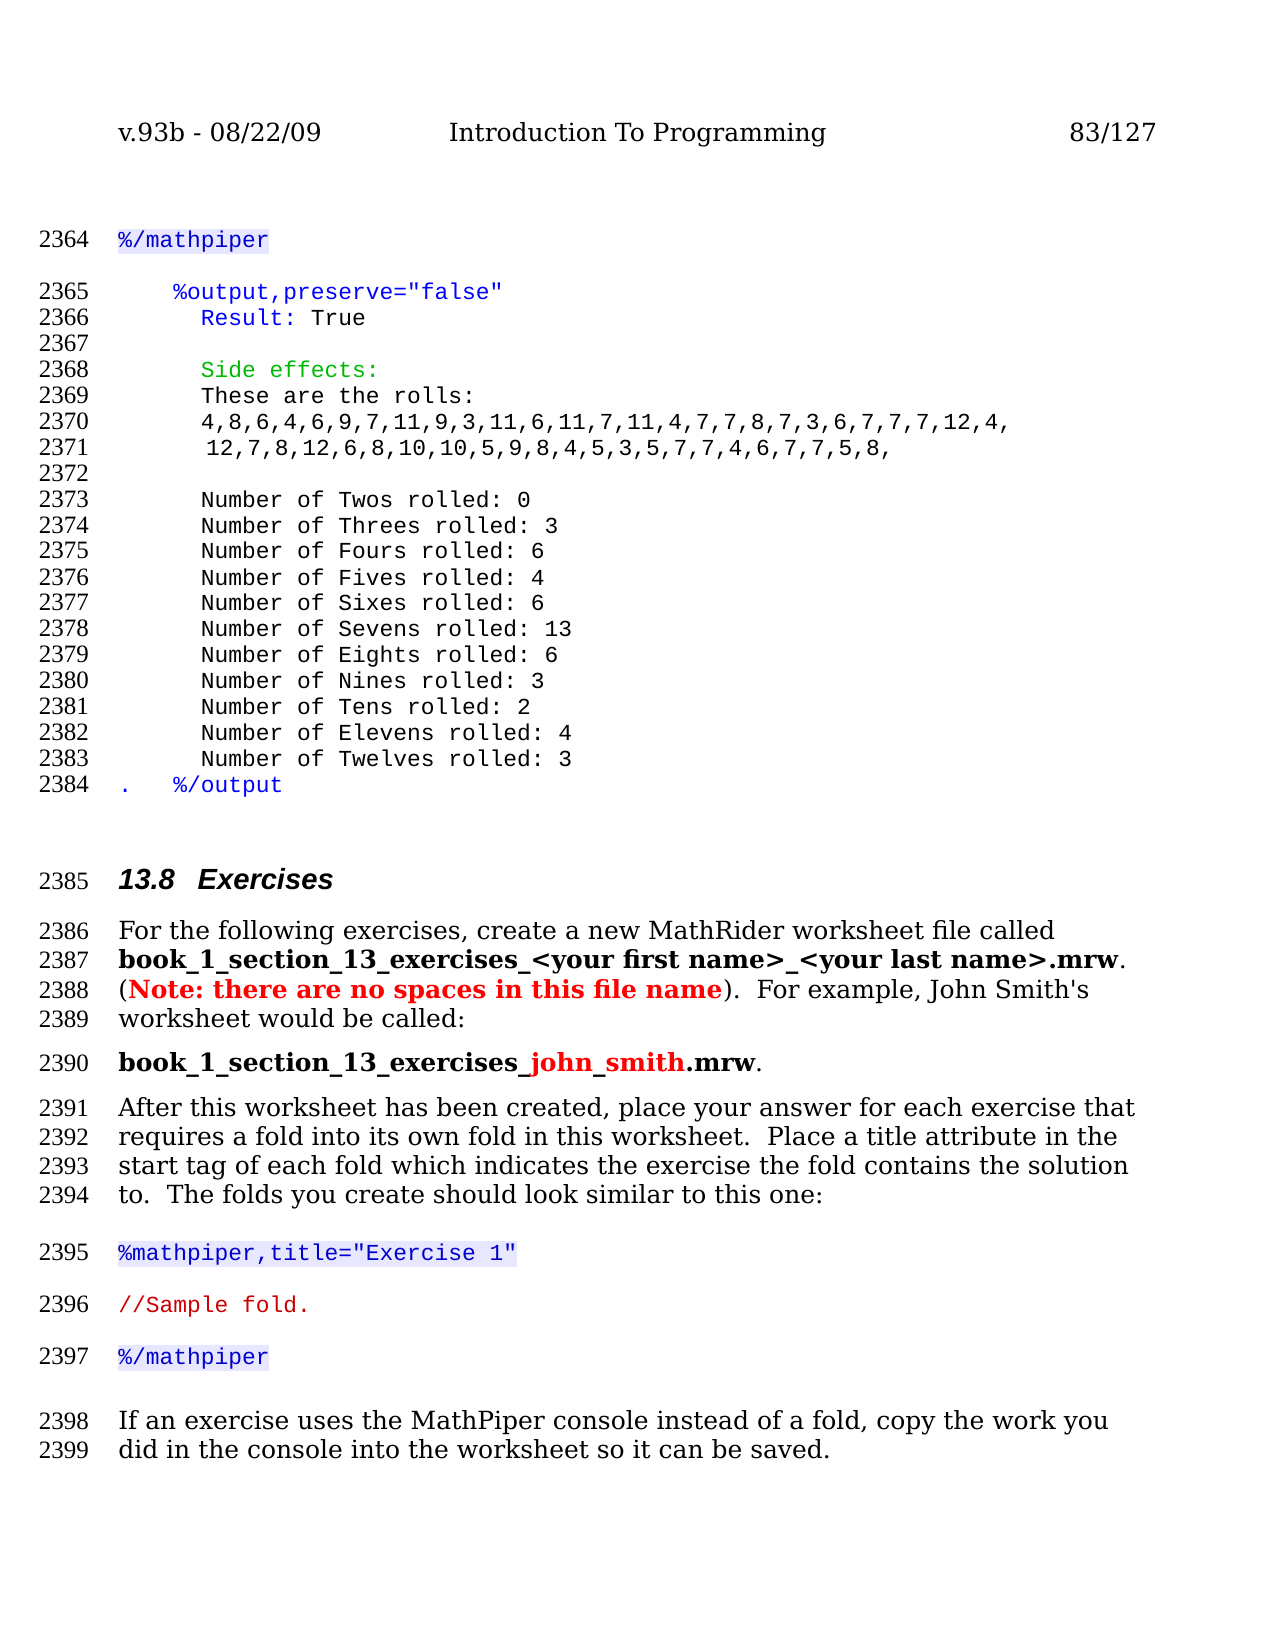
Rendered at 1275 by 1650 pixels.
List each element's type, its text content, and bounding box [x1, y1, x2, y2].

text These are the rolls: [118, 384, 1157, 410]
text Result: True [118, 306, 1157, 332]
text Number of Tens rolled: 2 [118, 696, 1157, 721]
text Number of Threes rolled: 3 [118, 514, 1157, 540]
text Number of Twelves rolled: 3 [118, 747, 1157, 773]
text //Sample fold. [118, 1293, 1157, 1319]
text Number of Twos rolled: 0 [118, 488, 1157, 514]
text 4,8,6,4,6,9,7,11,9,3,11,6,11,7,11,4,7,7,8,7,3,6,7,7,7,12,4, [118, 410, 1157, 436]
text 12,7,8,12,6,8,10,10,5,9,8,4,5,3,5,7,7,4,6,7,7,5,8, [118, 436, 1157, 462]
text Number of Fours rolled: 6 [118, 540, 1157, 566]
text Number of Fives rolled: 4 [118, 566, 1157, 592]
subtitle Exercises [118, 862, 1157, 895]
text . %/output [118, 773, 1157, 799]
text For the following exercises, create a new MathRider worksheet file called book_1_section_13_exercises_<your first name>_<your last name>.mrw. (Note: there are no spaces in this file name). For example, John Smith's worksheet would be called: [118, 916, 1157, 1033]
text %mathpiper,title="Exercise 1" [118, 1241, 1157, 1267]
text If an exercise uses the MathPiper console instead of a fold, copy the work you did in the console into the worksheet so it can be saved. [118, 1406, 1157, 1464]
text Number of Elevens rolled: 4 [118, 721, 1157, 747]
text Number of Eights rolled: 6 [118, 644, 1157, 669]
text Number of Sixes rolled: 6 [118, 592, 1157, 618]
text %output,preserve="false" [118, 281, 1157, 306]
text Side effects: [118, 358, 1157, 384]
text After this worksheet has been created, place your answer for each exercise that requires a fold into its own fold in this worksheet. Place a title attribute in the start tag of each fold which indicates the exercise the fold contains the solution to. The folds you create should look similar to this one: [118, 1093, 1157, 1209]
text book_1_section_13_exercises_john_smith.mrw. [118, 1048, 1157, 1078]
text Number of Nines rolled: 3 [118, 669, 1157, 696]
text %/mathpiper [118, 1345, 1157, 1371]
text %/mathpiper [118, 229, 1157, 254]
text Number of Sevens rolled: 13 [118, 618, 1157, 644]
